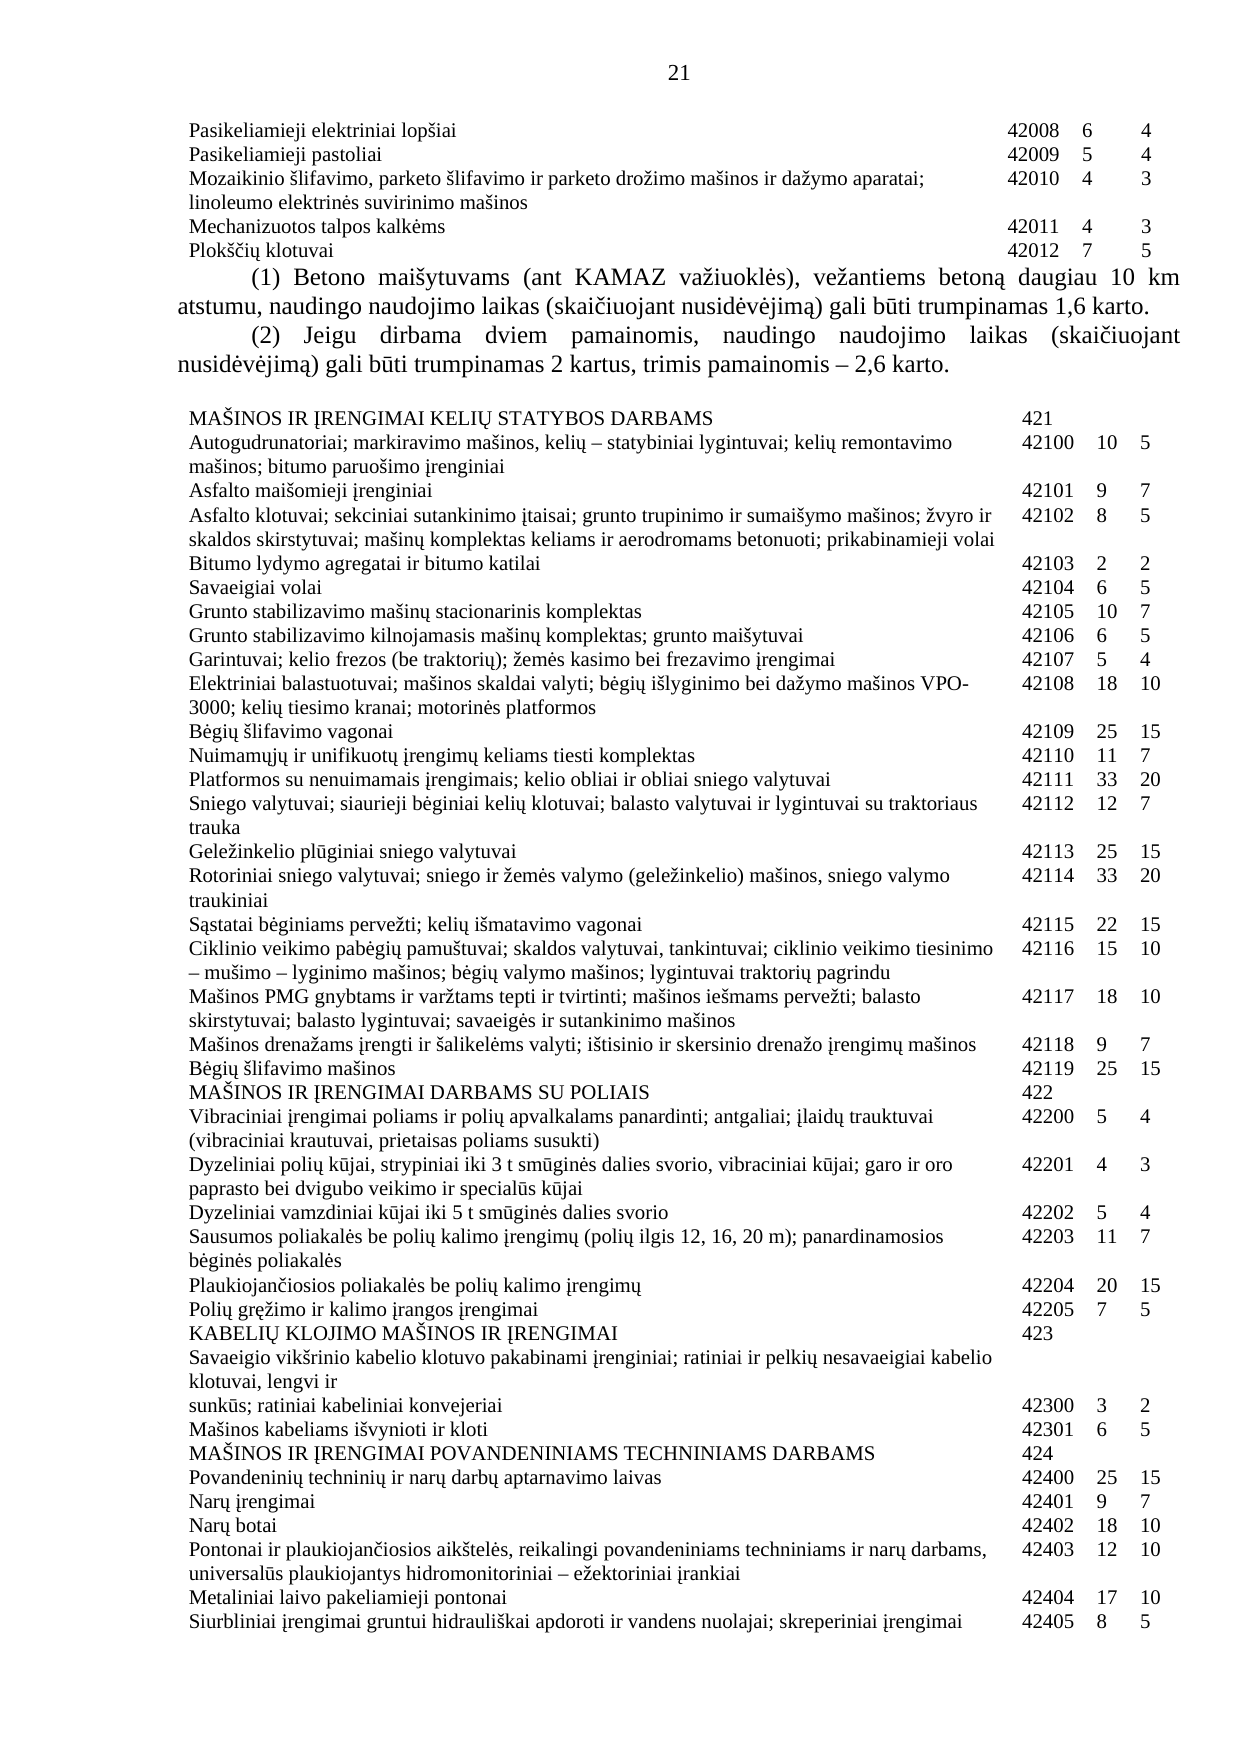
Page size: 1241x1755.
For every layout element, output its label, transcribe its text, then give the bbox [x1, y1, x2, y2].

table_cell Dyzeliniai polių kūjai, strypiniai iki 3 t smūginės dalies svorio, vibraciniai kūjai; garo ir oro paprasto bei dvigubo veikimo ir specialūs kūjai [177, 1152, 1011, 1200]
table_cell 9 [1085, 1489, 1128, 1513]
table_cell Sąstatai bėginiams pervežti; kelių išmatavimo vagonai [177, 912, 1011, 936]
table_cell [1129, 1321, 1181, 1345]
table_cell 9 [1085, 1032, 1128, 1056]
table_cell 15 [1129, 1465, 1181, 1489]
table_cell 10 [1129, 1513, 1181, 1537]
table_cell 7 [1129, 1489, 1181, 1513]
table_cell 42010 [996, 166, 1071, 214]
table_cell 25 [1085, 1465, 1128, 1489]
table_cell 10 [1129, 671, 1181, 719]
table_cell 42102 [1011, 503, 1085, 551]
table_cell 15 [1129, 839, 1181, 863]
table_cell 42106 [1011, 623, 1085, 647]
table_cell Asfalto maišomieji įrenginiai [177, 479, 1011, 502]
table_cell 6 [1085, 623, 1128, 647]
table_cell Mozaikinio šlifavimo, parketo šlifavimo ir parketo drožimo mašinos ir dažymo aparatai; linoleumo elektrinės suvirinimo mašinos [177, 166, 996, 214]
table_cell Bėgių šlifavimo vagonai [177, 719, 1011, 743]
table_cell 9 [1085, 479, 1128, 502]
table_cell Vibraciniai įrengimai poliams ir polių apvalkalams panardinti; antgaliai; įlaidų trauktuvai (vibraciniai krautuvai, prietaisas poliams susukti) [177, 1104, 1011, 1152]
table_cell Mašinos PMG gnybtams ir varžtams tepti ir tvirtinti; mašinos iešmams pervežti; balasto skirstytuvai; balasto lygintuvai; savaeigės ir sutankinimo mašinos [177, 984, 1011, 1032]
table_cell 15 [1085, 936, 1128, 984]
table_cell [1085, 1345, 1128, 1393]
table_cell 7 [1085, 1297, 1128, 1321]
table_cell 42205 [1011, 1297, 1085, 1321]
table_cell 3 [1085, 1393, 1128, 1417]
text (1) Betono maišytuvams (ant KAMAZ važiuoklės), vežantiems betoną daugiau 10 km atstumu, naudingo naudojimo laikas (skaičiuojant nusidėvėjimą) gali būti trumpinamas 1,6 karto. [177, 262, 1181, 320]
table_cell 42111 [1011, 767, 1085, 791]
table_cell 25 [1085, 839, 1128, 863]
table_cell 5 [1085, 1200, 1128, 1224]
table_cell 10 [1129, 1537, 1181, 1585]
table_cell 15 [1129, 1273, 1181, 1297]
table_header [1129, 406, 1181, 430]
table_cell Rotoriniai sniego valytuvai; sniego ir žemės valymo (geležinkelio) mašinos, sniego valymo traukiniai [177, 864, 1011, 912]
table_cell [1085, 1321, 1128, 1345]
table_cell 2 [1085, 551, 1128, 575]
table_cell [1085, 1080, 1128, 1104]
table_cell 11 [1085, 1224, 1128, 1272]
table_cell 18 [1085, 671, 1128, 719]
table_cell 15 [1129, 719, 1181, 743]
table_cell Narų botai [177, 1513, 1011, 1537]
table_cell 3 [1130, 214, 1181, 238]
table_cell 2 [1129, 1393, 1181, 1417]
table_cell 3 [1129, 1152, 1181, 1200]
table_cell Mechanizuotos talpos kalkėms [177, 214, 996, 238]
table_cell 4 [1129, 1104, 1181, 1152]
table_cell 10 [1085, 430, 1128, 478]
table_cell 42119 [1011, 1056, 1085, 1080]
table_cell 15 [1129, 912, 1181, 936]
table_cell 42009 [996, 142, 1071, 166]
table_cell 42112 [1011, 791, 1085, 839]
table_cell MAŠINOS IR ĮRENGIMAI POVANDENINIAMS TECHNINIAMS DARBAMS [177, 1441, 1011, 1465]
table_cell 7 [1129, 599, 1181, 623]
table_cell 25 [1085, 1056, 1128, 1080]
table_cell Garintuvai; kelio frezos (be traktorių); žemės kasimo bei frezavimo įrengimai [177, 647, 1011, 671]
table_cell sunkūs; ratiniai kabeliniai konvejeriai [177, 1393, 1011, 1417]
table_cell Mašinos drenažams įrengti ir šalikelėms valyti; ištisinio ir skersinio drenažo įrengimų mašinos [177, 1032, 1011, 1056]
table_cell 7 [1129, 743, 1181, 767]
table_cell 42405 [1011, 1609, 1085, 1633]
table_cell 42116 [1011, 936, 1085, 984]
table_cell 42201 [1011, 1152, 1085, 1200]
table_cell Bėgių šlifavimo mašinos [177, 1056, 1011, 1080]
table_cell 17 [1085, 1585, 1128, 1609]
table_cell Polių gręžimo ir kalimo įrangos įrengimai [177, 1297, 1011, 1321]
table_header MAŠINOS IR ĮRENGIMAI KELIŲ STATYBOS DARBAMS [177, 406, 1011, 430]
table_cell KABELIŲ KLOJIMO MAŠINOS IR ĮRENGIMAI [177, 1321, 1011, 1345]
table_cell 4 [1071, 214, 1129, 238]
table_cell 18 [1085, 1513, 1128, 1537]
table_cell 42008 [996, 118, 1071, 142]
table_cell 20 [1129, 767, 1181, 791]
table_cell 42113 [1011, 839, 1085, 863]
table_cell 3 [1130, 166, 1181, 214]
table_cell 423 [1011, 1321, 1085, 1345]
table_cell [1129, 1441, 1181, 1465]
table_cell 25 [1085, 719, 1128, 743]
table_cell 8 [1085, 1609, 1128, 1633]
table_cell Asfalto klotuvai; sekciniai sutankinimo įtaisai; grunto trupinimo ir sumaišymo mašinos; žvyro ir skaldos skirstytuvai; mašinų komplektas keliams ir aerodromams betonuoti; prikabinamieji volai [177, 503, 1011, 551]
table_header [1085, 406, 1128, 430]
table_cell 18 [1085, 984, 1128, 1032]
table_cell 6 [1071, 118, 1129, 142]
table_cell 7 [1129, 479, 1181, 502]
table_cell 6 [1085, 575, 1128, 599]
table_cell 42110 [1011, 743, 1085, 767]
table_cell 42104 [1011, 575, 1085, 599]
table_cell 5 [1129, 503, 1181, 551]
table_cell 42403 [1011, 1537, 1085, 1585]
table_header 421 [1011, 406, 1085, 430]
table_cell Bitumo lydymo agregatai ir bitumo katilai [177, 551, 1011, 575]
table_cell 33 [1085, 864, 1128, 912]
table_cell Sausumos poliakalės be polių kalimo įrengimų (polių ilgis 12, 16, 20 m); panardinamosios bėginės poliakalės [177, 1224, 1011, 1272]
table_cell 42404 [1011, 1585, 1085, 1609]
table_cell 422 [1011, 1080, 1085, 1104]
table_cell 10 [1129, 936, 1181, 984]
table_cell Metaliniai laivo pakeliamieji pontonai [177, 1585, 1011, 1609]
table_cell 5 [1071, 142, 1129, 166]
table_cell Grunto stabilizavimo kilnojamasis mašinų komplektas; grunto maišytuvai [177, 623, 1011, 647]
table_cell 4 [1071, 166, 1129, 214]
table_cell 5 [1129, 575, 1181, 599]
table_cell 2 [1129, 551, 1181, 575]
table_cell Povandeninių techninių ir narų darbų aptarnavimo laivas [177, 1465, 1011, 1489]
table_cell Sniego valytuvai; siaurieji bėginiai kelių klotuvai; balasto valytuvai ir lygintuvai su traktoriaus trauka [177, 791, 1011, 839]
table_cell Elektriniai balastuotuvai; mašinos skaldai valyti; bėgių išlyginimo bei dažymo mašinos VPO-3000; kelių tiesimo kranai; motorinės platformos [177, 671, 1011, 719]
table_cell 42401 [1011, 1489, 1085, 1513]
table_cell 12 [1085, 1537, 1128, 1585]
table_cell 42400 [1011, 1465, 1085, 1489]
table_cell Pasikeliamieji pastoliai [177, 142, 996, 166]
table_cell 7 [1071, 239, 1129, 262]
table_cell 4 [1129, 647, 1181, 671]
table_cell 5 [1129, 1609, 1181, 1633]
table_cell Platformos su nenuimamais įrengimais; kelio obliai ir obliai sniego valytuvai [177, 767, 1011, 791]
table_cell 11 [1085, 743, 1128, 767]
table_cell 42105 [1011, 599, 1085, 623]
table_cell Geležinkelio plūginiai sniego valytuvai [177, 839, 1011, 863]
table_cell 42402 [1011, 1513, 1085, 1537]
table_cell 42203 [1011, 1224, 1085, 1272]
table_cell Plaukiojančiosios poliakalės be polių kalimo įrengimų [177, 1273, 1011, 1297]
table_cell 5 [1129, 623, 1181, 647]
table_cell Grunto stabilizavimo mašinų stacionarinis komplektas [177, 599, 1011, 623]
table_cell Ciklinio veikimo pabėgių pamuštuvai; skaldos valytuvai, tankintuvai; ciklinio veikimo tiesinimo – mušimo – lyginimo mašinos; bėgių valymo mašinos; lygintuvai traktorių pagrindu [177, 936, 1011, 984]
table_cell [1129, 1080, 1181, 1104]
table_cell [1129, 1345, 1181, 1393]
table_cell Dyzeliniai vamzdiniai kūjai iki 5 t smūginės dalies svorio [177, 1200, 1011, 1224]
table_cell 5 [1129, 1297, 1181, 1321]
table_cell 42103 [1011, 551, 1085, 575]
table_cell Pontonai ir plaukiojančiosios aikštelės, reikalingi povandeniniams techniniams ir narų darbams, universalūs plaukiojantys hidromonitoriniai – ežektoriniai įrankiai [177, 1537, 1011, 1585]
table_cell Mašinos kabeliams išvynioti ir kloti [177, 1417, 1011, 1441]
table_cell 42101 [1011, 479, 1085, 502]
table_cell 5 [1130, 239, 1181, 262]
table_cell 10 [1129, 1585, 1181, 1609]
table_cell 7 [1129, 791, 1181, 839]
table_cell MAŠINOS IR ĮRENGIMAI DARBAMS SU POLIAIS [177, 1080, 1011, 1104]
table_cell Narų įrengimai [177, 1489, 1011, 1513]
table_cell 5 [1129, 1417, 1181, 1441]
table_cell 7 [1129, 1032, 1181, 1056]
table_cell 20 [1085, 1273, 1128, 1297]
table_cell [1085, 1441, 1128, 1465]
table_cell 10 [1129, 984, 1181, 1032]
table_cell 5 [1129, 430, 1181, 478]
table_cell 15 [1129, 1056, 1181, 1080]
table_cell 42117 [1011, 984, 1085, 1032]
table_cell 42100 [1011, 430, 1085, 478]
table_cell Siurbliniai įrengimai gruntui hidrauliškai apdoroti ir vandens nuolajai; skreperiniai įrengimai [177, 1609, 1011, 1633]
text (2) Jeigu dirbama dviem pamainomis, naudingo naudojimo laikas (skaičiuojant nusidėvėjimą) gali būti trumpinamas 2 kartus, trimis pamainomis – 2,6 karto. [177, 320, 1181, 377]
table_cell 42107 [1011, 647, 1085, 671]
table_cell 5 [1085, 1104, 1128, 1152]
table_cell 42114 [1011, 864, 1085, 912]
table_cell 42300 [1011, 1393, 1085, 1417]
table_cell 5 [1085, 647, 1128, 671]
table_cell 42200 [1011, 1104, 1085, 1152]
table_cell 4 [1130, 142, 1181, 166]
table_cell 42012 [996, 239, 1071, 262]
table_cell 42011 [996, 214, 1071, 238]
table_cell 42109 [1011, 719, 1085, 743]
table_cell 4 [1085, 1152, 1128, 1200]
table_cell 20 [1129, 864, 1181, 912]
table_cell 42301 [1011, 1417, 1085, 1441]
table_cell 33 [1085, 767, 1128, 791]
table_cell 4 [1130, 118, 1181, 142]
table_cell Savaeigio vikšrinio kabelio klotuvo pakabinami įrenginiai; ratiniai ir pelkių nesavaeigiai kabelio klotuvai, lengvi ir [177, 1345, 1011, 1393]
table_cell 42204 [1011, 1273, 1085, 1297]
table_cell [1011, 1345, 1085, 1393]
table_cell 12 [1085, 791, 1128, 839]
table_cell 424 [1011, 1441, 1085, 1465]
table_cell 7 [1129, 1224, 1181, 1272]
table_cell 10 [1085, 599, 1128, 623]
table_cell Plokščių klotuvai [177, 239, 996, 262]
table_cell 42202 [1011, 1200, 1085, 1224]
table_cell 42118 [1011, 1032, 1085, 1056]
table_cell 22 [1085, 912, 1128, 936]
table_cell Pasikeliamieji elektriniai lopšiai [177, 118, 996, 142]
table_cell 4 [1129, 1200, 1181, 1224]
table_cell 8 [1085, 503, 1128, 551]
table_cell 6 [1085, 1417, 1128, 1441]
table_cell Savaeigiai volai [177, 575, 1011, 599]
table_cell Autogudrunatoriai; markiravimo mašinos, kelių – statybiniai lygintuvai; kelių remontavimo mašinos; bitumo paruošimo įrenginiai [177, 430, 1011, 478]
table_cell 42108 [1011, 671, 1085, 719]
table_cell Nuimamųjų ir unifikuotų įrengimų keliams tiesti komplektas [177, 743, 1011, 767]
table_cell 42115 [1011, 912, 1085, 936]
